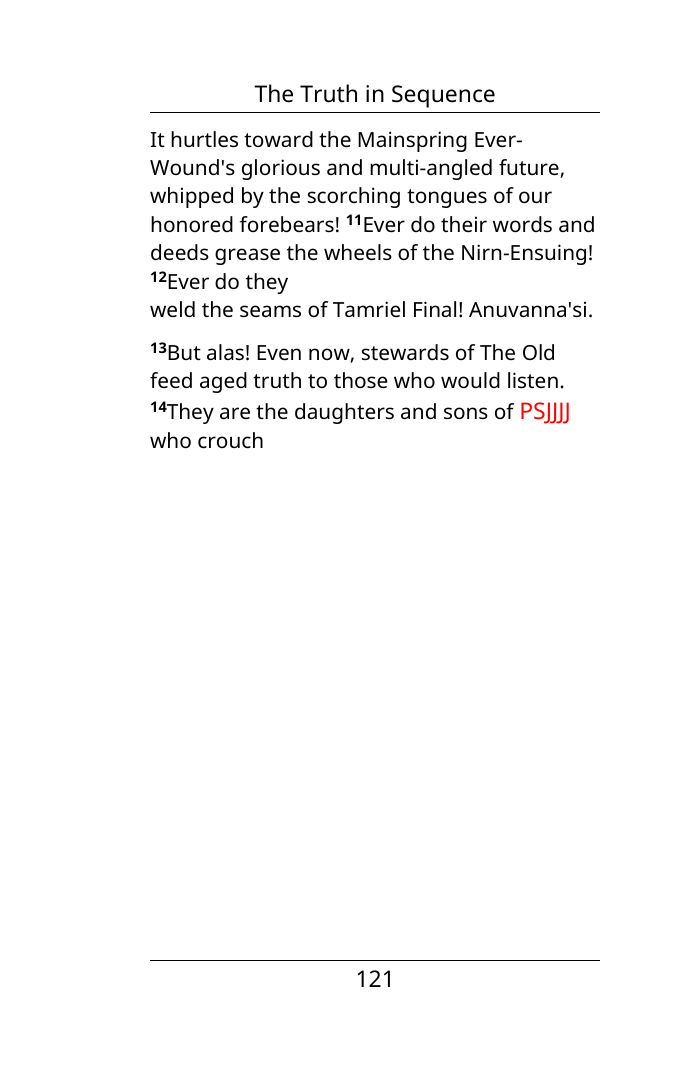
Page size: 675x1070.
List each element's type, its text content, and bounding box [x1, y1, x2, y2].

text 13But alas! Even now, stewards of The Old feed aged truth to those who would listen. 14They are the daughters and sons of PSJJJJ who crouch [150, 338, 600, 454]
text It hurtles toward the Mainspring Ever-Wound's glorious and multi-angled future, whipped by the scorching tongues of our honored forebears! 11Ever do their words and deeds grease the wheels of the Nirn-Ensuing! 12Ever do they weld the seams of Tamriel Final! Anuvanna'si. [150, 125, 600, 324]
